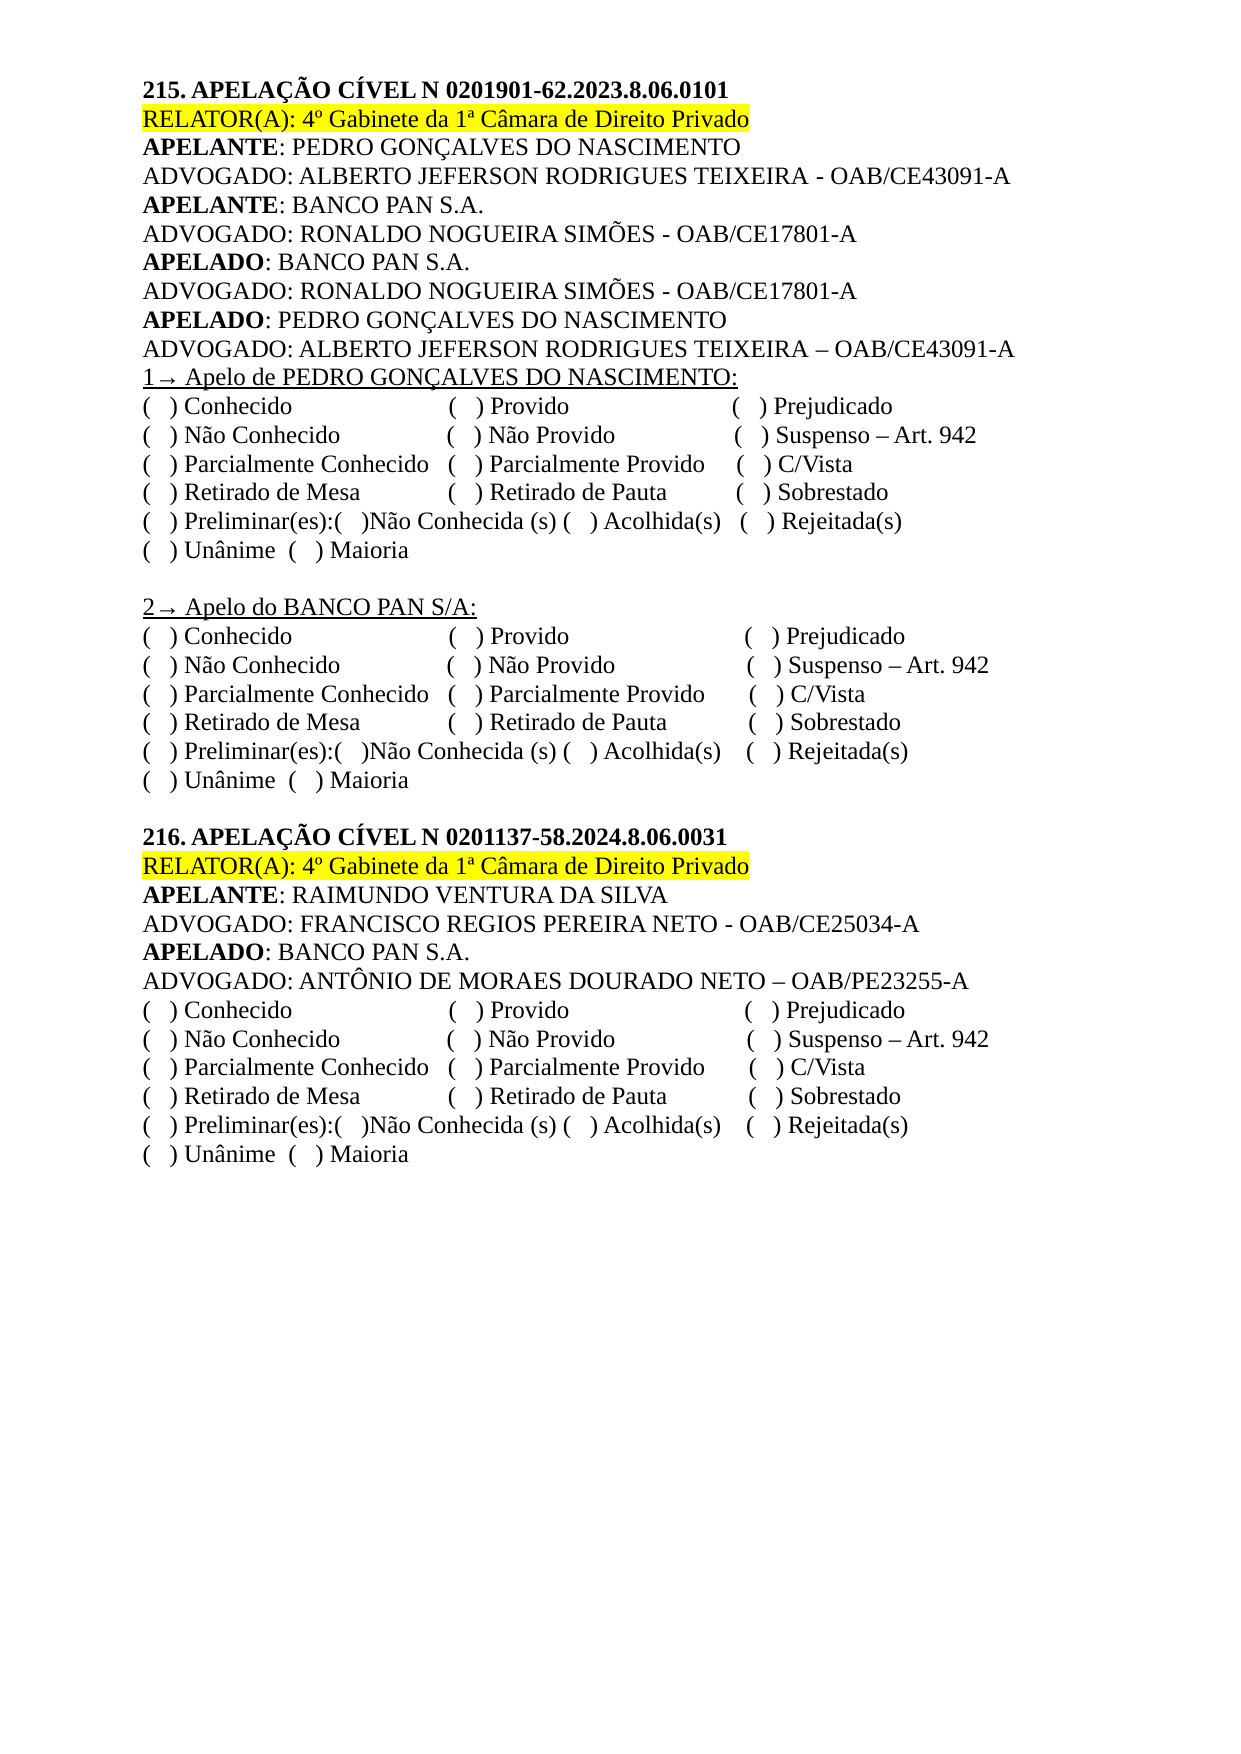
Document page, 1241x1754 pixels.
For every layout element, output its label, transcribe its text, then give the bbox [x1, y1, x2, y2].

text ( ) Não Conhecido ( ) Não Provido ( ) Suspenso – Art. 942 [142, 650, 1158, 679]
text ( ) Parcialmente Conhecido ( ) Parcialmente Provido ( ) C/Vista [142, 1052, 1158, 1081]
text ( ) Não Conhecido ( ) Não Provido ( ) Suspenso – Art. 942 [142, 420, 1158, 449]
text ( ) Preliminar(es):( )Não Conhecida (s) ( ) Acolhida(s) ( ) Rejeitada(s) [142, 506, 1158, 535]
text ( ) Retirado de Mesa ( ) Retirado de Pauta ( ) Sobrestado [142, 1081, 1158, 1110]
text 2→ Apelo do BANCO PAN S/A: [142, 592, 1141, 621]
text 1→ Apelo de PEDRO GONÇALVES DO NASCIMENTO: [142, 362, 1141, 391]
text ( ) Retirado de Mesa ( ) Retirado de Pauta ( ) Sobrestado [142, 477, 1158, 506]
text ( ) Unânime ( ) Maioria 216. APELAÇÃO CÍVEL N 0201137-58.2024.8.06.0031 RELATOR(A): 4º Gabinete da 1ª Câmara de Direito Privado [142, 765, 1141, 880]
text ( ) Unânime ( ) Maioria [142, 535, 1158, 564]
text ( ) Retirado de Mesa ( ) Retirado de Pauta ( ) Sobrestado [142, 707, 1158, 736]
text ( ) Parcialmente Conhecido ( ) Parcialmente Provido ( ) C/Vista [142, 449, 1158, 477]
text ( ) Conhecido ( ) Provido ( ) Prejudicado [142, 621, 1141, 650]
text ( ) Preliminar(es):( )Não Conhecida (s) ( ) Acolhida(s) ( ) Rejeitada(s) [142, 1110, 1158, 1139]
text APELANTE: RAIMUNDO VENTURA DA SILVA ADVOGADO: FRANCISCO REGIOS PEREIRA NETO - OAB/CE25034-A APELADO: BANCO PAN S.A. ADVOGADO: ANTÔNIO DE MORAES DOURADO NETO – OAB/PE23255-A [142, 880, 1141, 995]
text 215. APELAÇÃO CÍVEL N 0201901-62.2023.8.06.0101 RELATOR(A): 4º Gabinete da 1ª Câmara de Direito Privado APELANTE: PEDRO GONÇALVES DO NASCIMENTO ADVOGADO: ALBERTO JEFERSON RODRIGUES TEIXEIRA - OAB/CE43091-A APELANTE: BANCO PAN S.A. ADVOGADO: RONALDO NOGUEIRA SIMÕES - OAB/CE17801-A APELADO: BANCO PAN S.A. ADVOGADO: RONALDO NOGUEIRA SIMÕES - OAB/CE17801-A APELADO: PEDRO GONÇALVES DO NASCIMENTO ADVOGADO: ALBERTO JEFERSON RODRIGUES TEIXEIRA – OAB/CE43091-A [142, 75, 1141, 362]
text ( ) Não Conhecido ( ) Não Provido ( ) Suspenso – Art. 942 [142, 1024, 1158, 1052]
text ( ) Conhecido ( ) Provido ( ) Prejudicado [142, 995, 1141, 1024]
text ( ) Conhecido ( ) Provido ( ) Prejudicado [142, 391, 1141, 420]
text ( ) Unânime ( ) Maioria [142, 1139, 1141, 1225]
text ( ) Parcialmente Conhecido ( ) Parcialmente Provido ( ) C/Vista [142, 679, 1158, 707]
text ( ) Preliminar(es):( )Não Conhecida (s) ( ) Acolhida(s) ( ) Rejeitada(s) [142, 736, 1158, 765]
